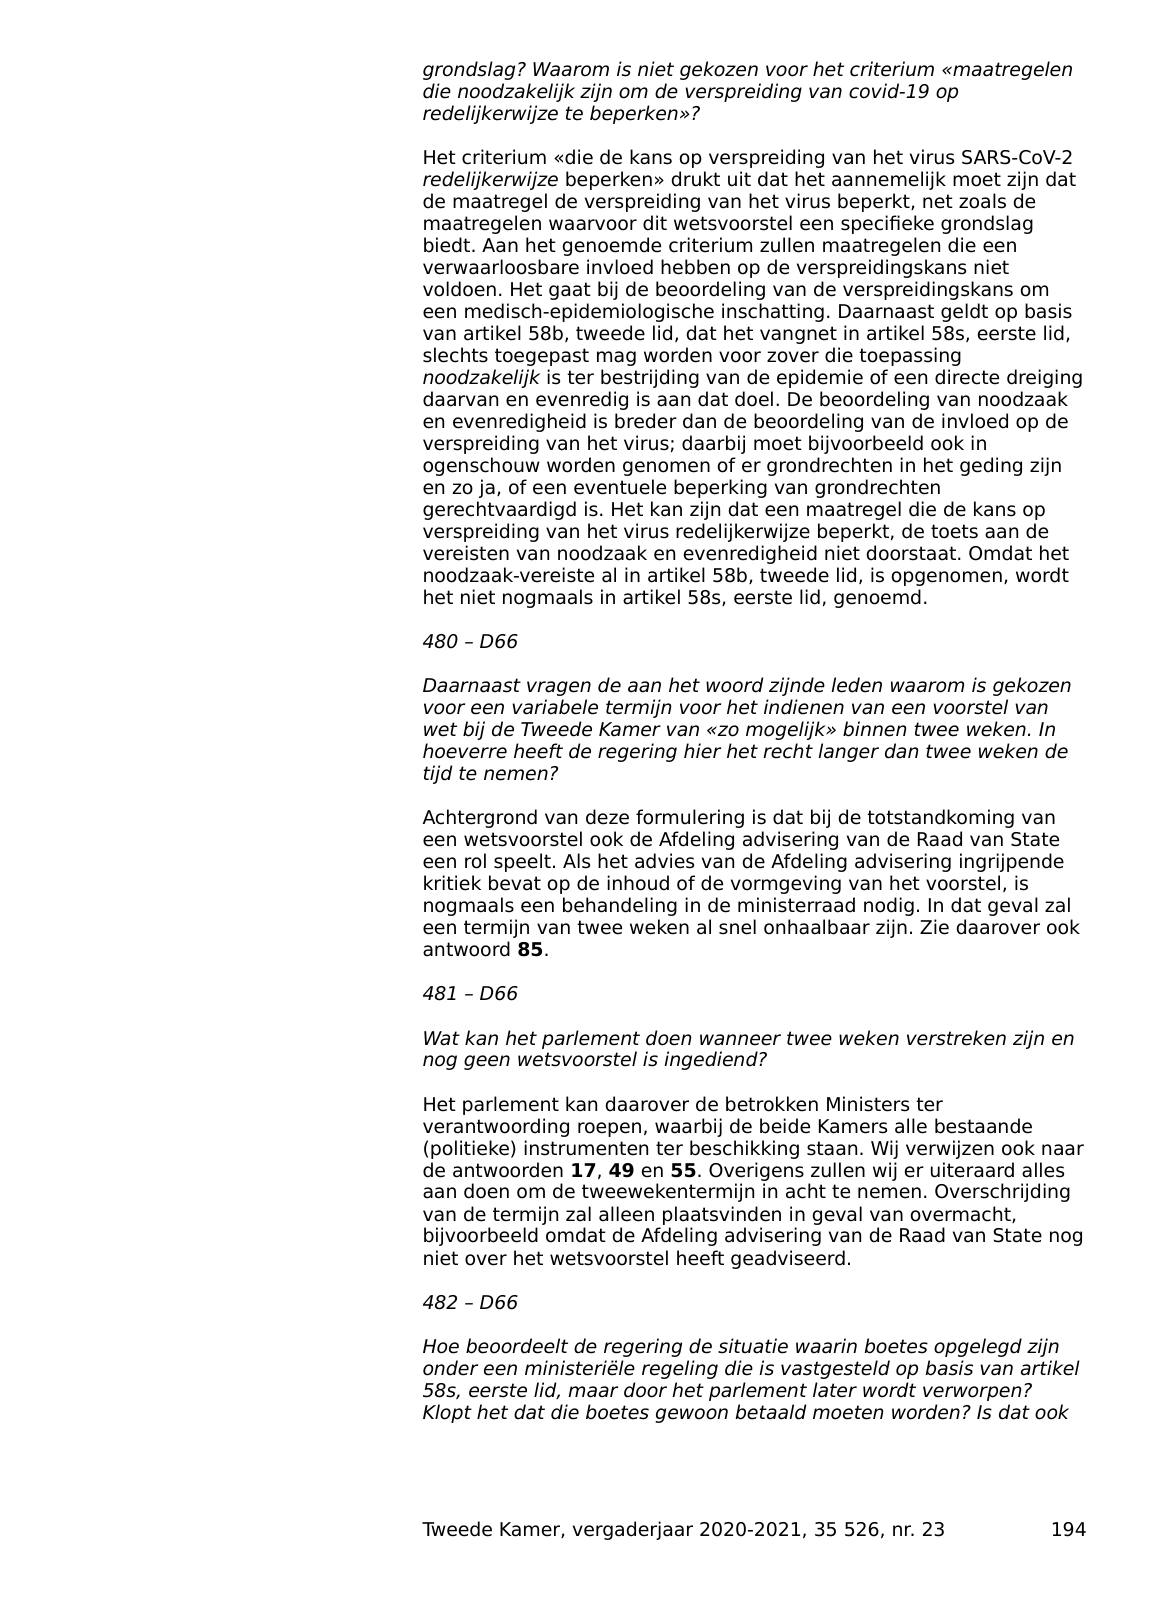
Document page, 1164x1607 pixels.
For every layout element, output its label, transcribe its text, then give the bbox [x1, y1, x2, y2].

subtitle 480 – D66 [422, 631, 1087, 653]
text Hoe beoordeelt de regering de situatie waarin boetes opgelegd zijn onder een ministeriële regeling die is vastgesteld op basis van artikel 58s, eerste lid, maar door het parlement later wordt verworpen? Klopt het dat die boetes gewoon betaald moeten worden? Is dat ook [422, 1336, 1087, 1424]
text Het parlement kan daarover de betrokken Ministers ter verantwoording roepen, waarbij de beide Kamers alle bestaande (politieke) instrumenten ter beschikking staan. Wij verwijzen ook naar de antwoorden 17, 49 en 55. Overigens zullen wij er uiteraard alles aan doen om de tweewekentermijn in acht te nemen. Overschrijding van de termijn zal alleen plaatsvinden in geval van overmacht, bijvoorbeeld omdat de Afdeling advisering van de Raad van State nog niet over het wetsvoorstel heeft geadviseerd. [422, 1093, 1087, 1269]
subtitle 482 – D66 [422, 1292, 1087, 1313]
subtitle 481 – D66 [422, 983, 1087, 1005]
text Daarnaast vragen de aan het woord zijnde leden waarom is gekozen voor een variabele termijn voor het indienen van een voorstel van wet bij de Tweede Kamer van «zo mogelijk» binnen twee weken. In hoeverre heeft de regering hier het recht langer dan twee weken de tijd te nemen? [422, 675, 1087, 785]
text Het criterium «die de kans op verspreiding van het virus SARS-CoV-2 redelijkerwijze beperken» drukt uit dat het aannemelijk moet zijn dat de maatregel de verspreiding van het virus beperkt, net zoals de maatregelen waarvoor dit wetsvoorstel een specifieke grondslag biedt. Aan het genoemde criterium zullen maatregelen die een verwaarloosbare invloed hebben op de verspreidingskans niet voldoen. Het gaat bij de beoordeling van de verspreidingskans om een medisch-epidemiologische inschatting. Daarnaast geldt op basis van artikel 58b, tweede lid, dat het vangnet in artikel 58s, eerste lid, slechts toegepast mag worden voor zover die toepassing noodzakelijk is ter bestrijding van de epidemie of een directe dreiging daarvan en evenredig is aan dat doel. De beoordeling van noodzaak en evenredigheid is breder dan de beoordeling van de invloed op de verspreiding van het virus; daarbij moet bijvoorbeeld ook in ogenschouw worden genomen of er grondrechten in het geding zijn en zo ja, of een eventuele beperking van grondrechten gerechtvaardigd is. Het kan zijn dat een maatregel die de kans op verspreiding van het virus redelijkerwijze beperkt, de toets aan de vereisten van noodzaak en evenredigheid niet doorstaat. Omdat het noodzaak-vereiste al in artikel 58b, tweede lid, is opgenomen, wordt het niet nogmaals in artikel 58s, eerste lid, genoemd. [422, 147, 1087, 609]
text grondslag? Waarom is niet gekozen voor het criterium «maatregelen die noodzakelijk zijn om de verspreiding van covid-19 op redelijkerwijze te beperken»? [422, 59, 1087, 125]
text Wat kan het parlement doen wanneer twee weken verstreken zijn en nog geen wetsvoorstel is ingediend? [422, 1027, 1087, 1071]
text Achtergrond van deze formulering is dat bij de totstandkoming van een wetsvoorstel ook de Afdeling advisering van de Raad van State een rol speelt. Als het advies van de Afdeling advisering ingrijpende kritiek bevat op de inhoud of de vormgeving van het voorstel, is nogmaals een behandeling in de ministerraad nodig. In dat geval zal een termijn van twee weken al snel onhaalbaar zijn. Zie daarover ook antwoord 85. [422, 807, 1087, 961]
